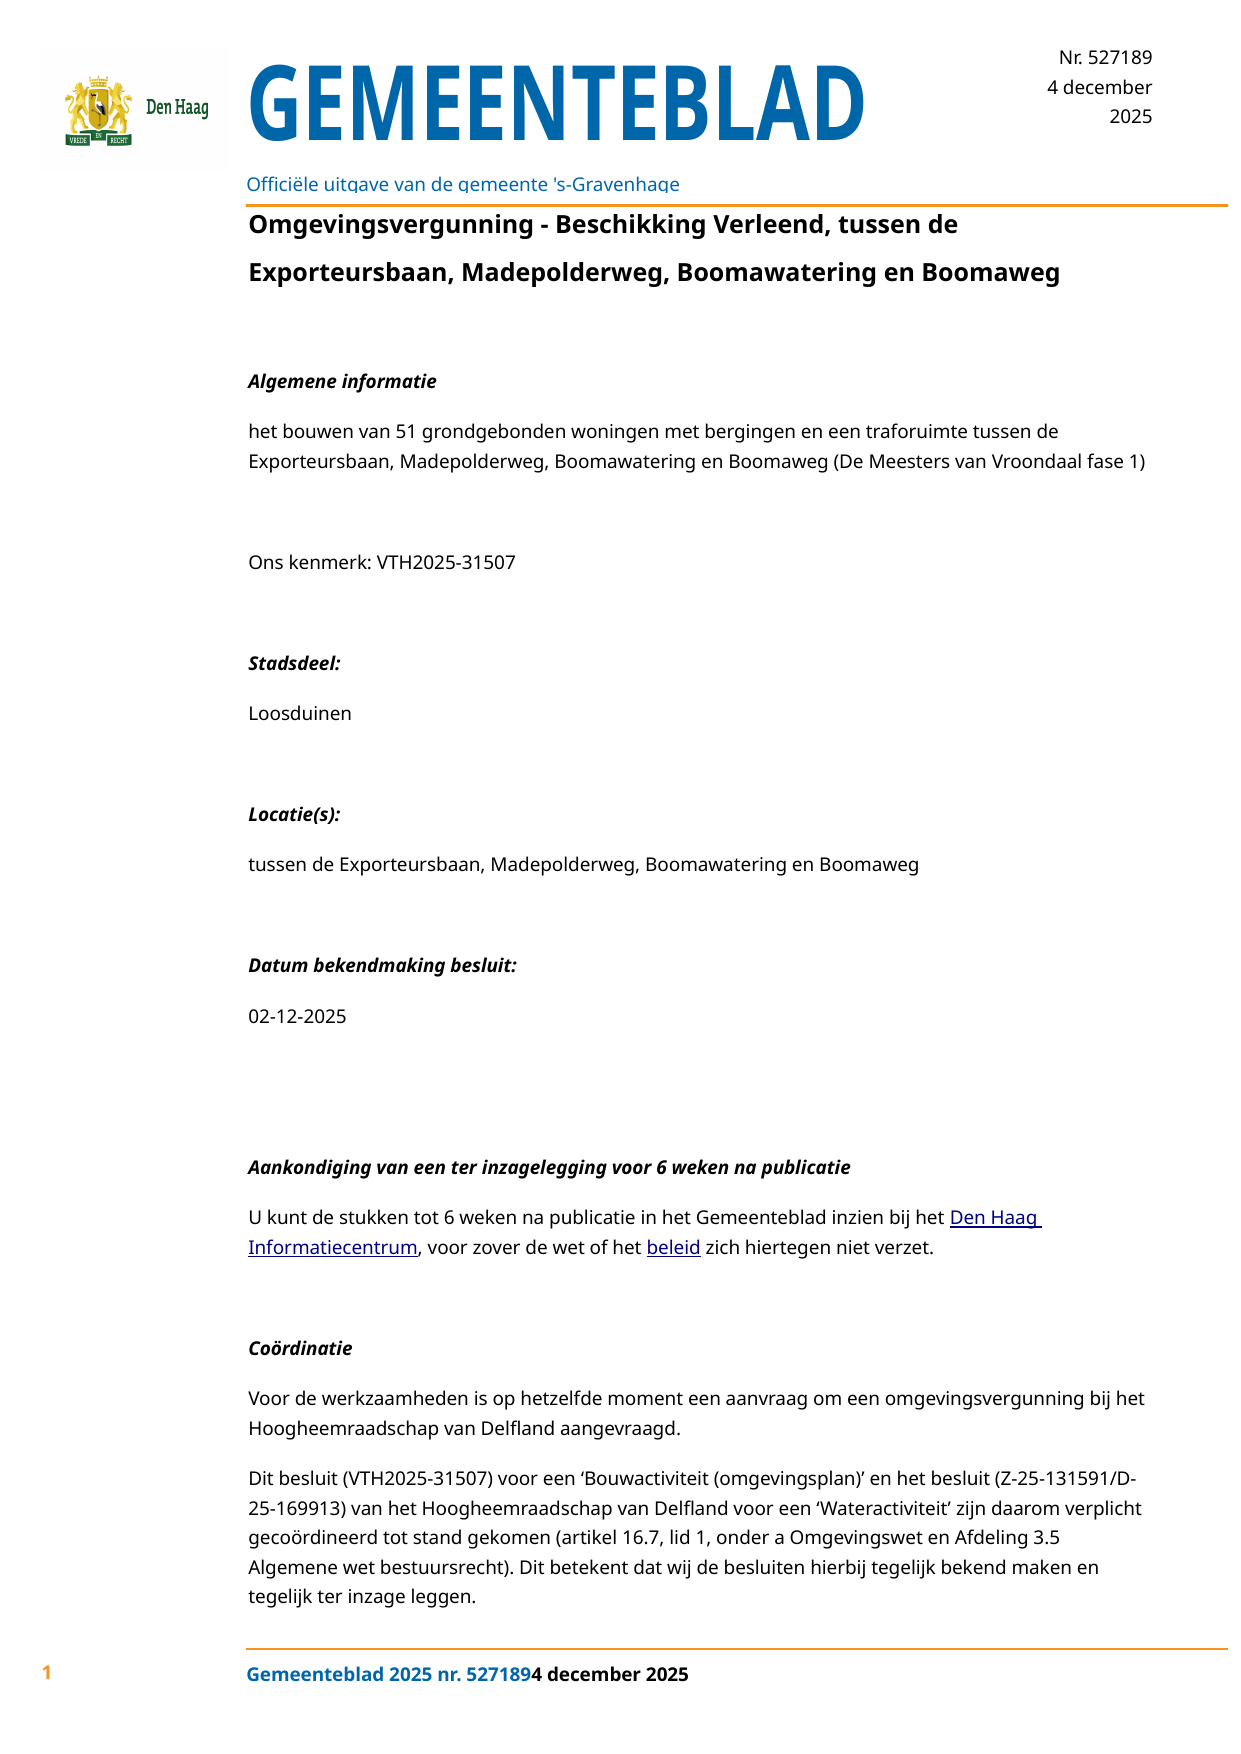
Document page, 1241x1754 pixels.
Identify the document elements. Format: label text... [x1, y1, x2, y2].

text Stadsdeel: [248, 650, 1152, 676]
text Dit besluit (VTH2025-31507) voor een ‘Bouwactiviteit (omgevingsplan)’ en het besluit (Z-25-131591/D-25-169913) van het Hoogheemraadschap van Delfland voor een ‘Wateractiviteit’ zijn daarom verplicht gecoördineerd tot stand gekomen (artikel 16.7, lid 1, onder a Omgevingswet en Afdeling 3.5 Algemene wet bestuursrecht). Dit betekent dat wij de besluiten hierbij tegelijk bekend maken en tegelijk ter inzage leggen. [248, 1465, 1152, 1609]
picture [41, 47, 231, 172]
text 02-12-2025 [248, 1003, 1152, 1029]
text Omgevingsvergunning - Beschikking Verleend, tussen de Exporteursbaan, Madepolderweg, Boomawatering en Boomaweg [248, 207, 1152, 288]
text Loosduinen [248, 700, 1152, 726]
text het bouwen van 51 grondgebonden woningen met bergingen en een traforuimte tussen de Exporteursbaan, Madepolderweg, Boomawatering en Boomaweg (De Meesters van Vroondaal fase 1) [248, 419, 1152, 474]
text U kunt de stukken tot 6 weken na publicatie in het Gemeenteblad inzien bij het Den Haag Informatiecentrum, voor zover de wet of het beleid zich hiertegen niet verzet. [248, 1204, 1152, 1260]
text tussen de Exporteursbaan, Madepolderweg, Boomawatering en Boomaweg [248, 852, 1152, 877]
text Aankondiging van een ter inzagelegging voor 6 weken na publicatie [248, 1154, 1152, 1180]
text Coördinatie [248, 1335, 1152, 1361]
text Voor de werkzaamheden is op hetzelfde moment een aanvraag om een omgevingsvergunning bij het Hoogheemraadschap van Delfland aangevraagd. [248, 1385, 1152, 1441]
text Datum bekendmaking besluit: [248, 952, 1152, 978]
text Algemene informatie [248, 368, 1152, 394]
text Locatie(s): [248, 801, 1152, 827]
text Ons kenmerk: VTH2025-31507 [248, 549, 1152, 575]
